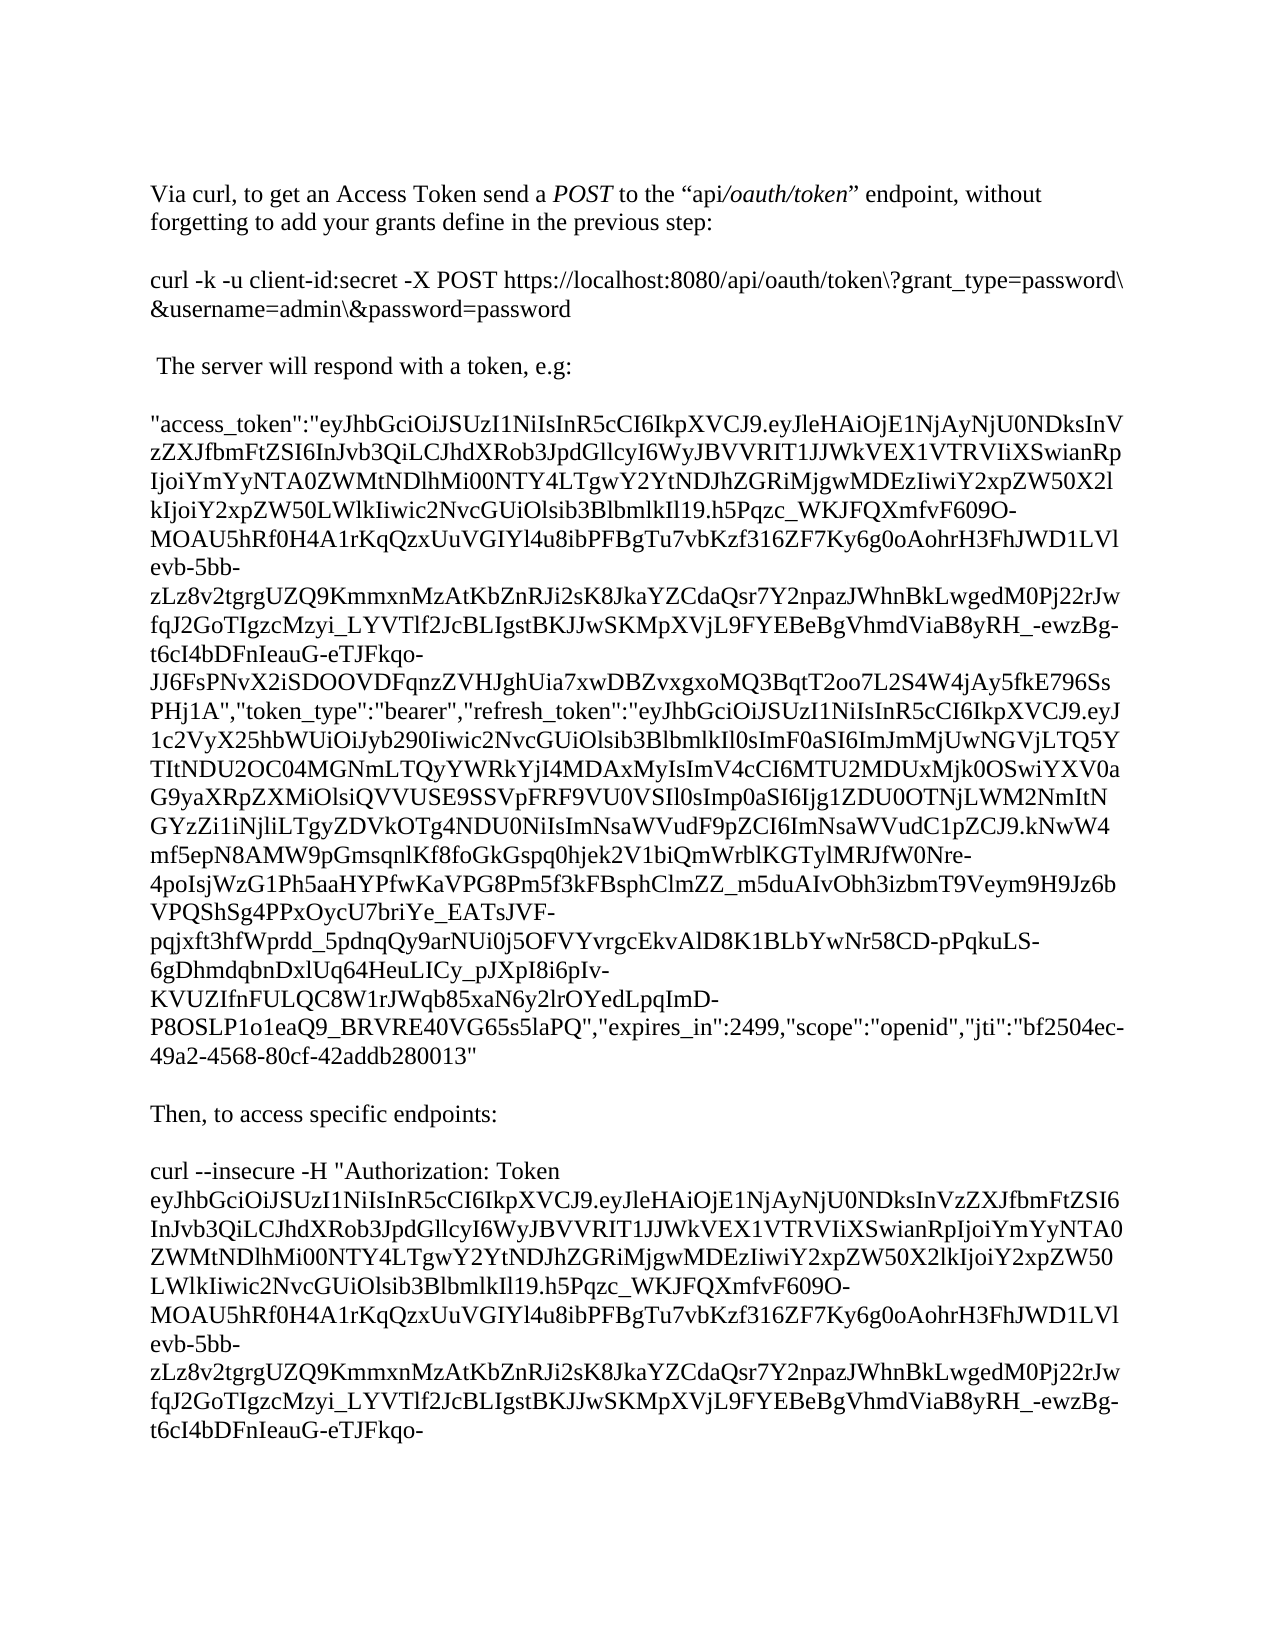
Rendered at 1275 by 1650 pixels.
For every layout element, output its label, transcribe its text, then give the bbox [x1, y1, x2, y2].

text curl -k -u client-id:secret -X POST https://localhost:8080/api/oauth/token\?grant_type=password\&username=admin\&password=password [150, 265, 1125, 322]
text The server will respond with a token, e.g: [150, 351, 1125, 380]
text curl --insecure -H "Authorization: Token eyJhbGciOiJSUzI1NiIsInR5cCI6IkpXVCJ9.eyJleHAiOjE1NjAyNjU0NDksInVzZXJfbmFtZSI6InJvb3QiLCJhdXRob3JpdGllcyI6WyJBVVRIT1JJWkVEX1VTRVIiXSwianRpIjoiYmYyNTA0ZWMtNDlhMi00NTY4LTgwY2YtNDJhZGRiMjgwMDEzIiwiY2xpZW50X2lkIjoiY2xpZW50LWlkIiwic2NvcGUiOlsib3BlbmlkIl19.h5Pqzc_WKJFQXmfvF609O-MOAU5hRf0H4A1rKqQzxUuVGIYl4u8ibPFBgTu7vbKzf316ZF7Ky6g0oAohrH3FhJWD1LVlevb-5bb-zLz8v2tgrgUZQ9KmmxnMzAtKbZnRJi2sK8JkaYZCdaQsr7Y2npazJWhnBkLwgedM0Pj22rJwfqJ2GoTIgzcMzyi_LYVTlf2JcBLIgstBKJJwSKMpXVjL9FYEBeBgVhmdViaB8yRH_-ewzBg-t6cI4bDFnIeauG-eTJFkqo- [150, 1156, 1125, 1444]
text "access_token":"eyJhbGciOiJSUzI1NiIsInR5cCI6IkpXVCJ9.eyJleHAiOjE1NjAyNjU0NDksInVzZXJfbmFtZSI6InJvb3QiLCJhdXRob3JpdGllcyI6WyJBVVRIT1JJWkVEX1VTRVIiXSwianRpIjoiYmYyNTA0ZWMtNDlhMi00NTY4LTgwY2YtNDJhZGRiMjgwMDEzIiwiY2xpZW50X2lkIjoiY2xpZW50LWlkIiwic2NvcGUiOlsib3BlbmlkIl19.h5Pqzc_WKJFQXmfvF609O-MOAU5hRf0H4A1rKqQzxUuVGIYl4u8ibPFBgTu7vbKzf316ZF7Ky6g0oAohrH3FhJWD1LVlevb-5bb-zLz8v2tgrgUZQ9KmmxnMzAtKbZnRJi2sK8JkaYZCdaQsr7Y2npazJWhnBkLwgedM0Pj22rJwfqJ2GoTIgzcMzyi_LYVTlf2JcBLIgstBKJJwSKMpXVjL9FYEBeBgVhmdViaB8yRH_-ewzBg-t6cI4bDFnIeauG-eTJFkqo-JJ6FsPNvX2iSDOOVDFqnzZVHJghUia7xwDBZvxgxoMQ3BqtT2oo7L2S4W4jAy5fkE796SsPHj1A","token_type":"bearer","refresh_token":"eyJhbGciOiJSUzI1NiIsInR5cCI6IkpXVCJ9.eyJ1c2VyX25hbWUiOiJyb290Iiwic2NvcGUiOlsib3BlbmlkIl0sImF0aSI6ImJmMjUwNGVjLTQ5YTItNDU2OC04MGNmLTQyYWRkYjI4MDAxMyIsImV4cCI6MTU2MDUxMjk0OSwiYXV0aG9yaXRpZXMiOlsiQVVUSE9SSVpFRF9VU0VSIl0sImp0aSI6Ijg1ZDU0OTNjLWM2NmItNGYzZi1iNjliLTgyZDVkOTg4NDU0NiIsImNsaWVudF9pZCI6ImNsaWVudC1pZCJ9.kNwW4mf5epN8AMW9pGmsqnlKf8foGkGspq0hjek2V1biQmWrblKGTylMRJfW0Nre-4poIsjWzG1Ph5aaHYPfwKaVPG8Pm5f3kFBsphClmZZ_m5duAIvObh3izbmT9Veym9H9Jz6bVPQShSg4PPxOycU7briYe_EATsJVF-pqjxft3hfWprdd_5pdnqQy9arNUi0j5OFVYvrgcEkvAlD8K1BLbYwNr58CD-pPqkuLS-6gDhmdqbnDxlUq64HeuLICy_pJXpI8i6pIv-KVUZIfnFULQC8W1rJWqb85xaN6y2lrOYedLpqImD-P8OSLP1o1eaQ9_BRVRE40VG65s5laPQ","expires_in":2499,"scope":"openid","jti":"bf2504ec-49a2-4568-80cf-42addb280013" [150, 409, 1125, 1070]
text Via curl, to get an Access Token send a POST to the “api/oauth/token” endpoint, without forgetting to add your grants define in the previous step: [150, 179, 1125, 236]
text Then, to access specific endpoints: [150, 1099, 1125, 1127]
